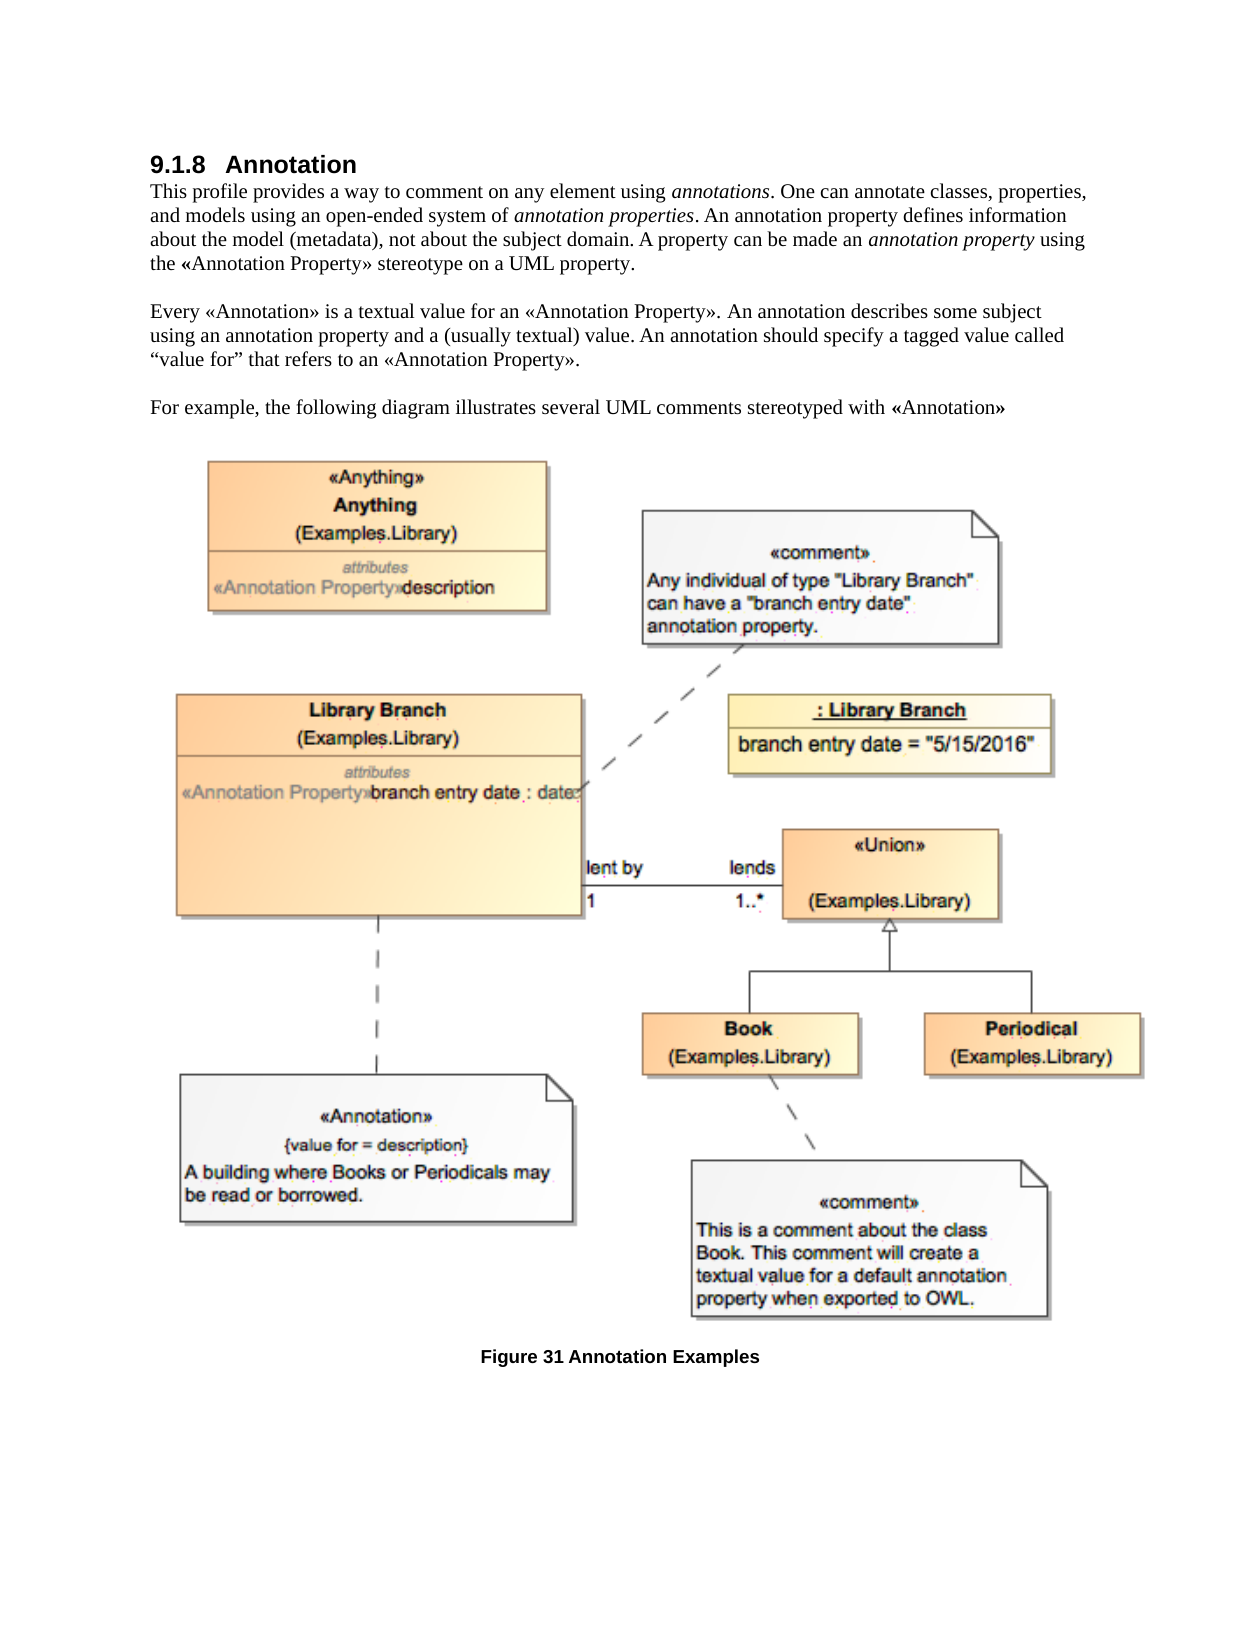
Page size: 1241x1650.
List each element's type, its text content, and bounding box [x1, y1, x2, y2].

text This profile provides a way to comment on any element using annotations. One can annotate classes, properties, and models using an open-ended system of annotation properties. An annotation property defines information about the model (metadata), not about the subject domain. A property can be made an annotation property using the «Annotation Property» stereotype on a UML property. [150, 179, 1090, 275]
text For example, the following diagram illustrates several UML comments stereotyped with «Annotation» [150, 395, 1090, 419]
text Figure 31 Annotation Examples [150, 1346, 1090, 1368]
text Every «Annotation» is a textual value for an «Annotation Property». An annotation describes some subject using an annotation property and a (usually textual) value. An annotation should specify a tagged value called “value for” that refers to an «Annotation Property». [150, 299, 1090, 371]
picture [150, 436, 1165, 1342]
subtitle Annotation [150, 150, 1090, 179]
